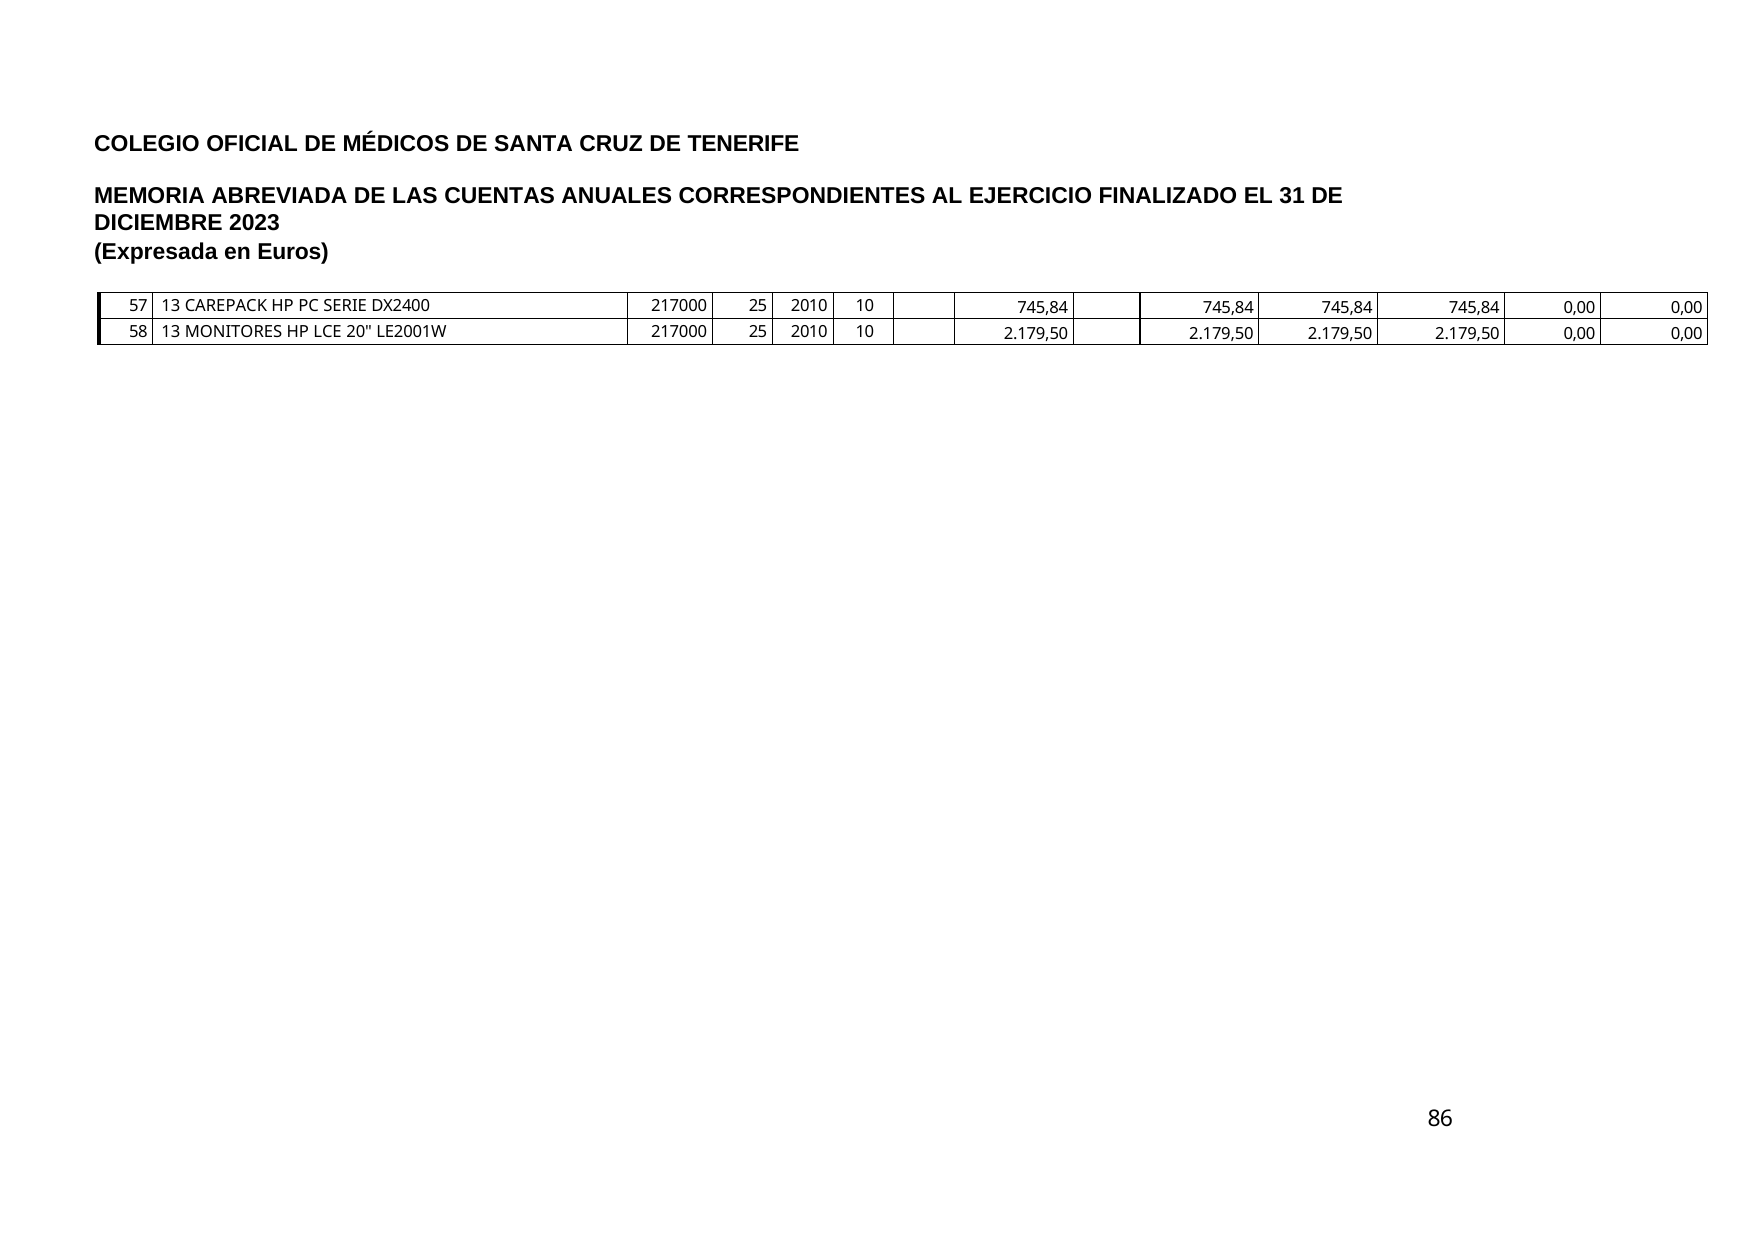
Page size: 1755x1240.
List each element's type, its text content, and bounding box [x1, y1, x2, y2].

table_cell 2.179,50 [1141, 319, 1258, 344]
table_cell 2.179,50 [1378, 319, 1504, 344]
table_cell [894, 293, 954, 318]
table_cell 2.179,50 [955, 319, 1073, 344]
table_cell 745,84 [1259, 293, 1377, 318]
table_cell 10 [834, 319, 893, 344]
table_cell [1074, 293, 1139, 318]
table_cell 0,00 [1601, 293, 1707, 318]
table_cell 2.179,50 [1259, 319, 1377, 344]
table_cell 745,84 [955, 293, 1073, 318]
table_cell 0,00 [1505, 319, 1600, 344]
table_cell 25 [713, 293, 772, 318]
table_cell 57 [101, 293, 152, 318]
table_cell 745,84 [1378, 293, 1504, 318]
table_cell 217000 [628, 319, 712, 344]
table_cell 13 MONITORES HP LCE 20" LE2001W [153, 319, 627, 344]
table_cell 2010 [773, 293, 833, 318]
table_cell 25 [713, 319, 772, 344]
table_cell 13 CAREPACK HP PC SERIE DX2400 [153, 293, 627, 318]
table_cell 58 [101, 319, 152, 344]
table_cell 0,00 [1505, 293, 1600, 318]
table_cell 0,00 [1601, 319, 1707, 344]
table_cell 217000 [628, 293, 712, 318]
table_cell [1074, 319, 1139, 344]
table_cell [894, 319, 954, 344]
table_cell 10 [834, 293, 893, 318]
table_cell 2010 [773, 319, 833, 344]
table_cell 745,84 [1141, 293, 1258, 318]
